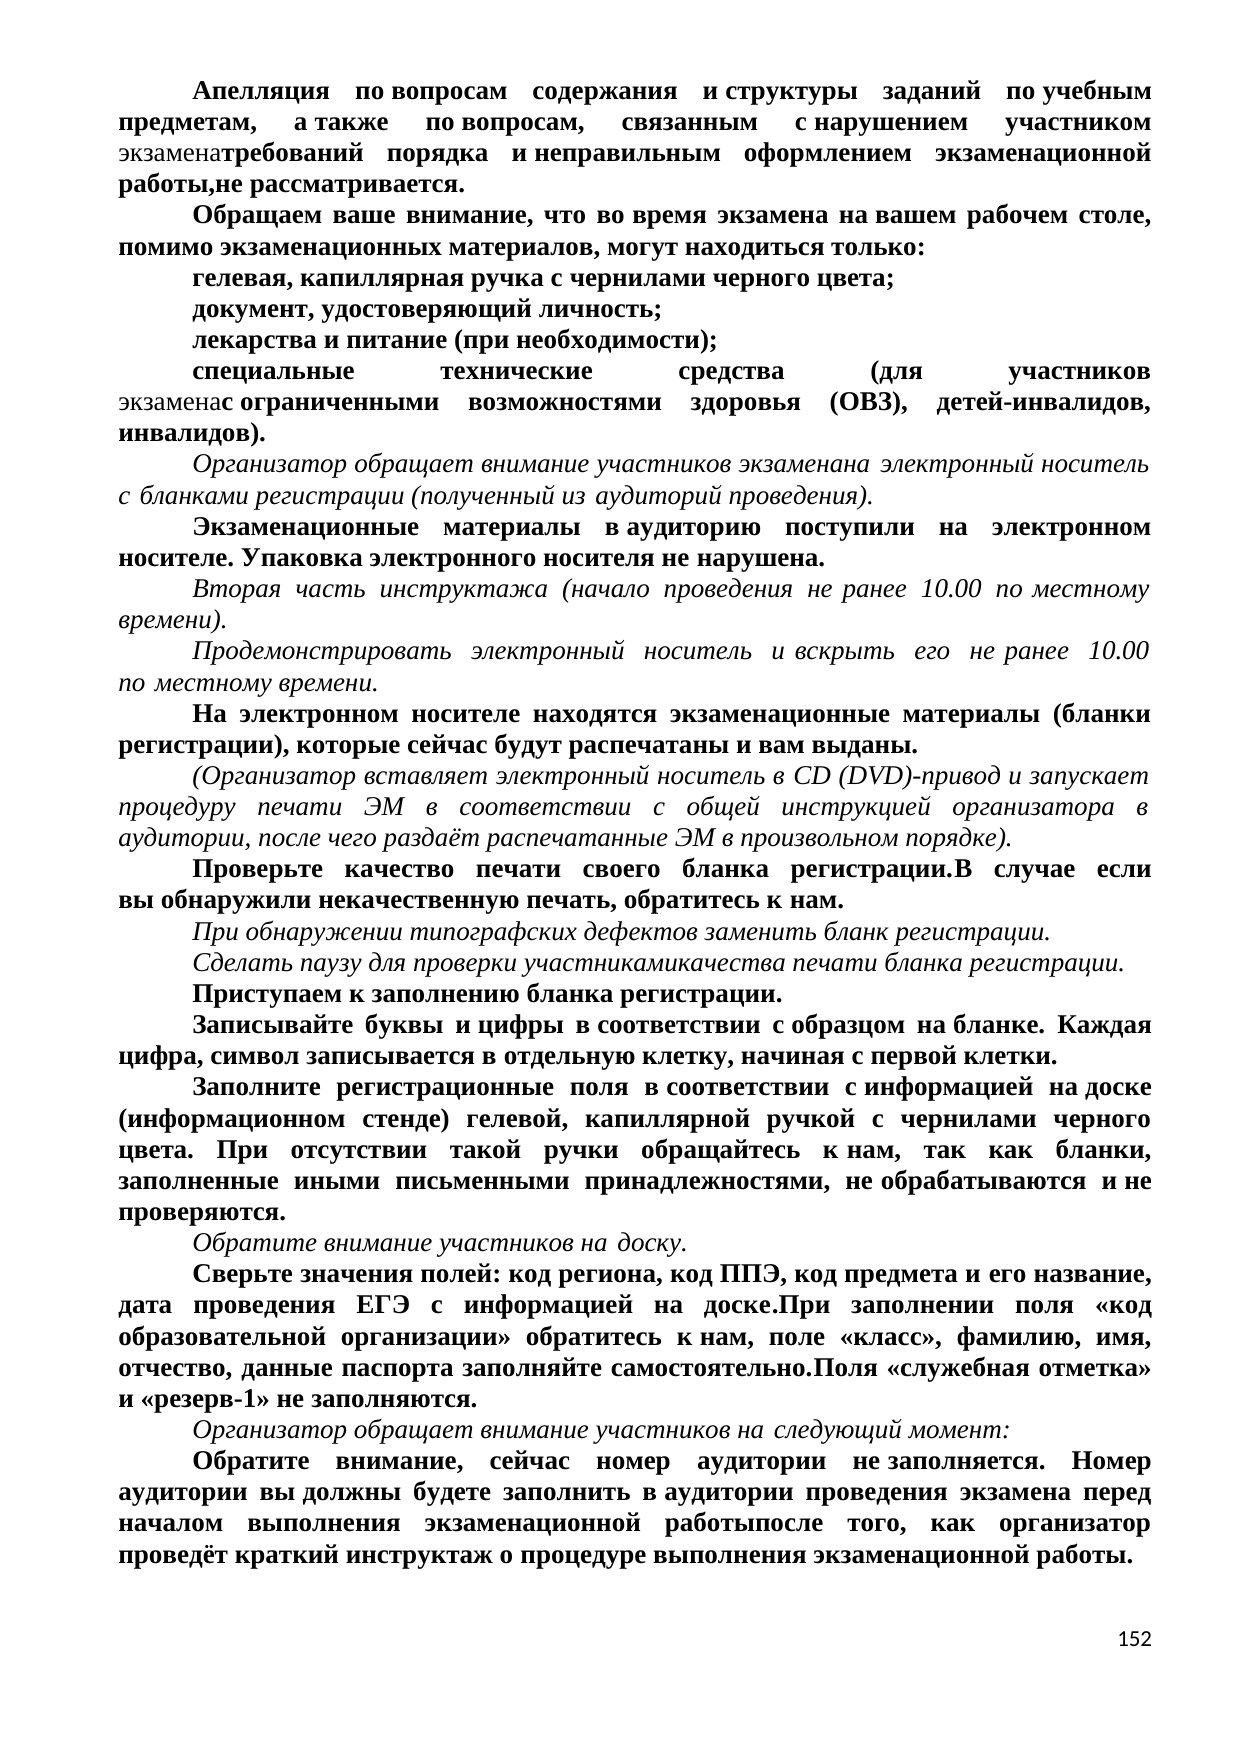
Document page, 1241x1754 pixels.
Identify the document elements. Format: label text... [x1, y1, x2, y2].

text На электронном носителе находятся экзаменационные материалы (бланки регистрации), которые сейчас будут распечатаны и вам выданы. [118, 697, 1152, 759]
text Проверьте качество печати своего бланка регистрации.В случае если вы обнаружили некачественную печать, обратитесь к нам. [118, 852, 1152, 915]
text Организатор обращает внимание участников экзаменана электронный носитель с бланками регистрации (полученный из аудиторий проведения). [118, 448, 1152, 510]
text Продемонстрировать электронный носитель и вскрыть его не ранее 10.00 по местному времени. [118, 634, 1152, 697]
text Организатор обращает внимание участников на следующий момент: [118, 1413, 1152, 1444]
text Обращаем ваше внимание, что во время экзамена на вашем рабочем столе, помимо экзаменационных материалов, могут находиться только: [118, 198, 1152, 261]
text При обнаружении типографских дефектов заменить бланк регистрации. [118, 915, 1152, 946]
text гелевая, капиллярная ручка с чернилами черного цвета; [118, 261, 1152, 292]
text Приступаем к заполнению бланка регистрации. [118, 977, 1152, 1008]
text Сделать паузу для проверки участникамикачества печати бланка регистрации. [118, 946, 1152, 977]
text Заполните регистрационные поля в соответствии с информацией на доске (информационном стенде) гелевой, капиллярной ручкой с чернилами черного цвета. При отсутствии такой ручки обращайтесь к нам, так как бланки, заполненные иными письменными принадлежностями, не обрабатываются и не проверяются. [118, 1071, 1152, 1226]
text Обратите внимание участников на доску. [118, 1226, 1152, 1257]
text документ, удостоверяющий личность; [118, 292, 1152, 323]
text Вторая часть инструктажа (начало проведения не ранее 10.00 по местному времени). [118, 572, 1152, 634]
text лекарства и питание (при необходимости); [118, 323, 1152, 354]
text Обратите внимание, сейчас номер аудитории не заполняется. Номер аудитории вы должны будете заполнить в аудитории проведения экзамена перед началом выполнения экзаменационной работыпосле того, как организатор проведёт краткий инструктаж о процедуре выполнения экзаменационной работы. [118, 1444, 1152, 1569]
text (Организатор вставляет электронный носитель в CD (DVD)-привод и запускает процедуру печати ЭМ в соответствии с общей инструкцией организатора в аудитории, после чего раздаёт распечатанные ЭМ в произвольном порядке). [118, 759, 1152, 852]
text Сверьте значения полей: код региона, код ППЭ, код предмета и его название, дата проведения ЕГЭ с информацией на доске.При заполнении поля «код образовательной организации» обратитесь к нам, поле «класс», фамилию, имя, отчество, данные паспорта заполняйте самостоятельно.Поля «служебная отметка» и «резерв-1» не заполняются. [118, 1257, 1152, 1413]
text специальные технические средства (для участников экзаменас ограниченными возможностями здоровья (ОВЗ), детей-инвалидов, инвалидов). [118, 354, 1152, 448]
text Экзаменационные материалы в аудиторию поступили на электронном носителе. Упаковка электронного носителя не нарушена. [118, 510, 1152, 572]
text Записывайте буквы и цифры в соответствии с образцом на бланке. Каждая цифра, символ записывается в отдельную клетку, начиная с первой клетки. [118, 1008, 1152, 1071]
text Апелляция по вопросам содержания и структуры заданий по учебным предметам, а также по вопросам, связанным с нарушением участником экзаменатребований порядка и неправильным оформлением экзаменационной работы,не рассматривается. [118, 74, 1152, 198]
